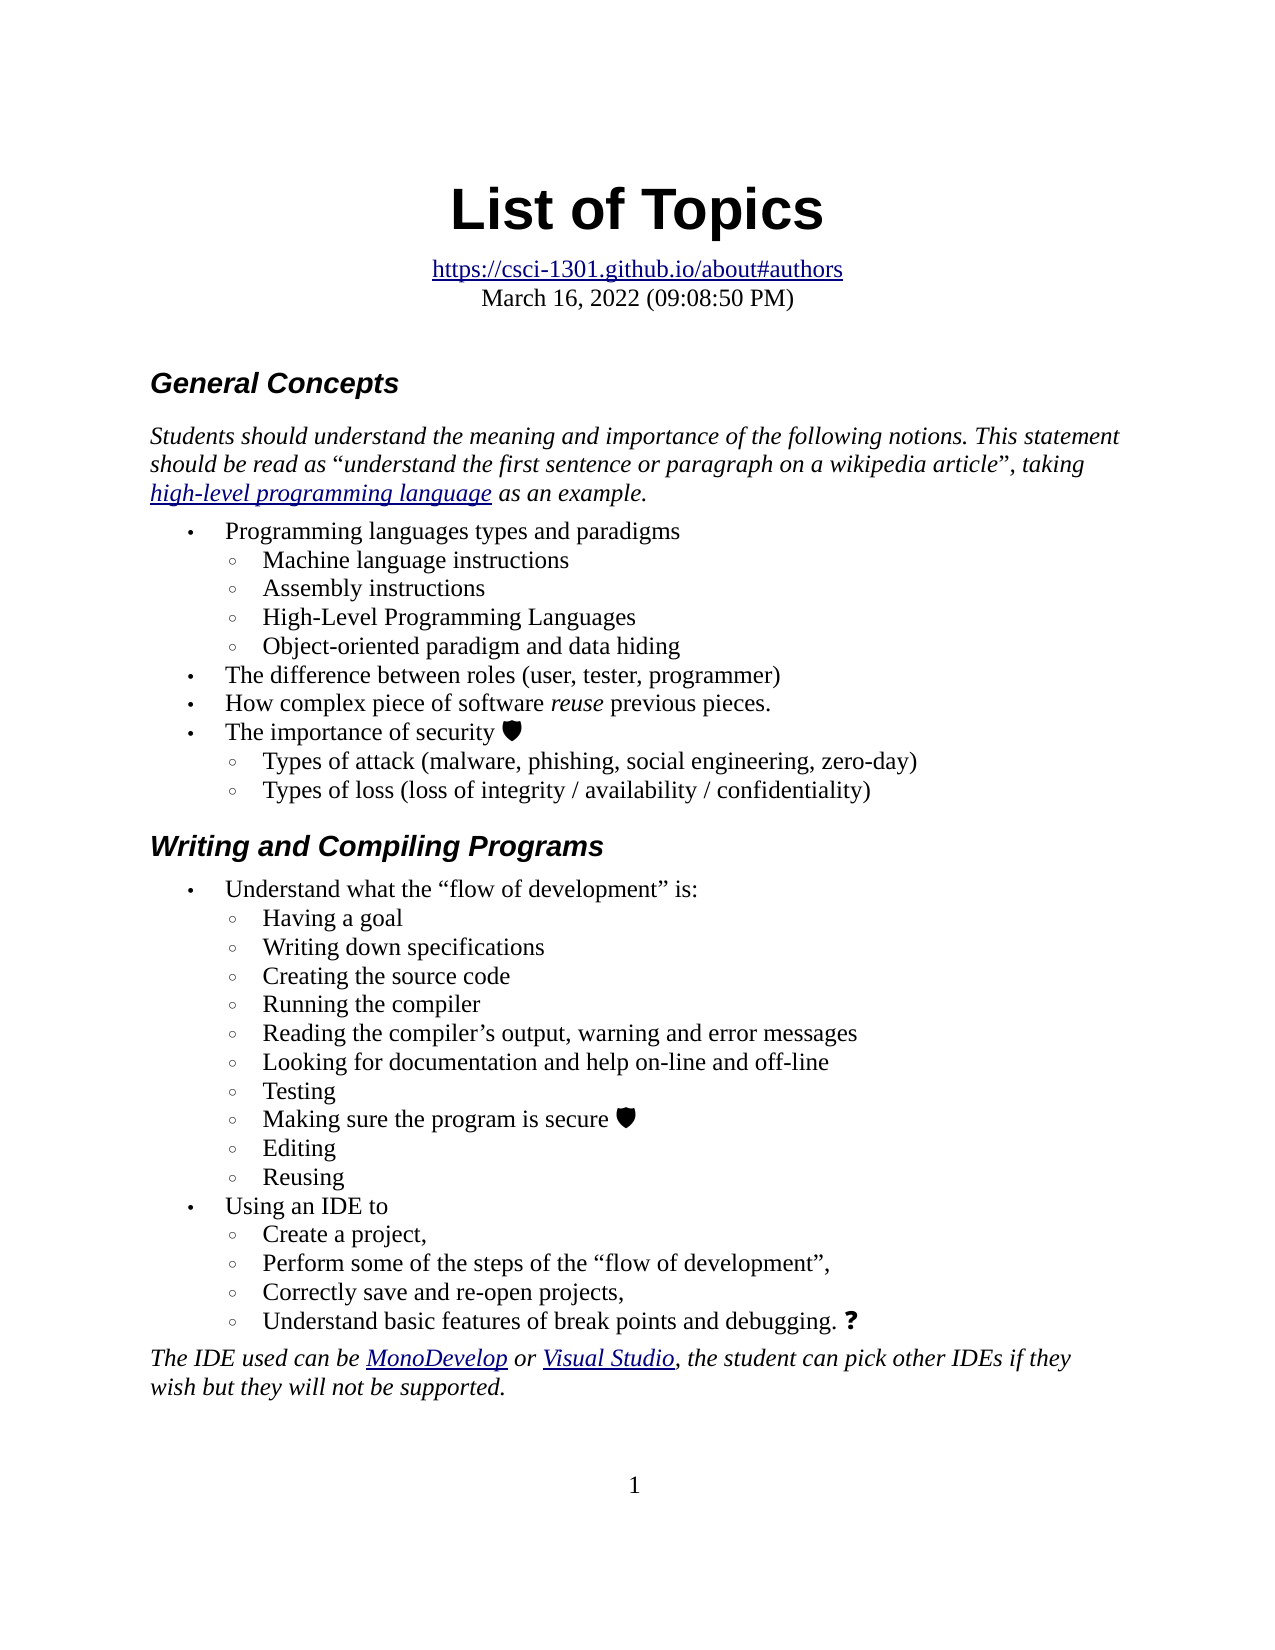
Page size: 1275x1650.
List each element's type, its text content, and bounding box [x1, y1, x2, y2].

list Machine language instructions [225, 545, 1125, 573]
list The importance of security 🛡️ [187, 717, 1125, 746]
list Looking for documentation and help on-line and off-line [225, 1047, 1125, 1076]
list Understand basic features of break points and debugging. ❓ [225, 1306, 1125, 1334]
list Reading the compiler’s output, warning and error messages [225, 1018, 1125, 1047]
list The difference between roles (user, tester, programmer) [187, 660, 1125, 688]
list Editing [225, 1133, 1125, 1162]
list How complex piece of software reuse previous pieces. [187, 688, 1125, 717]
list Assembly instructions [225, 573, 1125, 602]
list Types of attack (malware, phishing, social engineering, zero-day) [225, 746, 1125, 775]
list Testing [225, 1076, 1125, 1104]
subtitle General Concepts [150, 366, 1125, 399]
text Students should understand the meaning and importance of the following notions. This statement should be read as “understand the first sentence or paragraph on a wikipedia article”, taking high-level programming language as an example. [150, 421, 1125, 507]
list Reusing [225, 1162, 1125, 1191]
list Types of loss (loss of integrity / availability / confidentiality) [225, 775, 1125, 803]
list Using an IDE to [187, 1191, 1125, 1219]
list High-Level Programming Languages [225, 602, 1125, 631]
list Writing down specifications [225, 932, 1125, 961]
list Running the compiler [225, 989, 1125, 1018]
list Making sure the program is secure 🛡️ [225, 1104, 1125, 1133]
list Create a project, [225, 1219, 1125, 1248]
text https://csci-1301.github.io/about#authors [150, 254, 1125, 283]
title List of Topics [150, 175, 1125, 242]
list Perform some of the steps of the “flow of development”, [225, 1248, 1125, 1277]
list Having a goal [225, 903, 1125, 932]
list Creating the source code [225, 961, 1125, 989]
subtitle Writing and Compiling Programs [150, 828, 1125, 862]
list Object-oriented paradigm and data hiding [225, 631, 1125, 660]
text March 16, 2022 (09:08:50 PM) [150, 283, 1125, 312]
list Understand what the “flow of development” is: [187, 874, 1125, 903]
list Programming languages types and paradigms [187, 516, 1125, 545]
list Correctly save and re-open projects, [225, 1277, 1125, 1306]
text The IDE used can be MonoDevelop or Visual Studio, the student can pick other IDEs if they wish but they will not be supported. [150, 1343, 1125, 1401]
